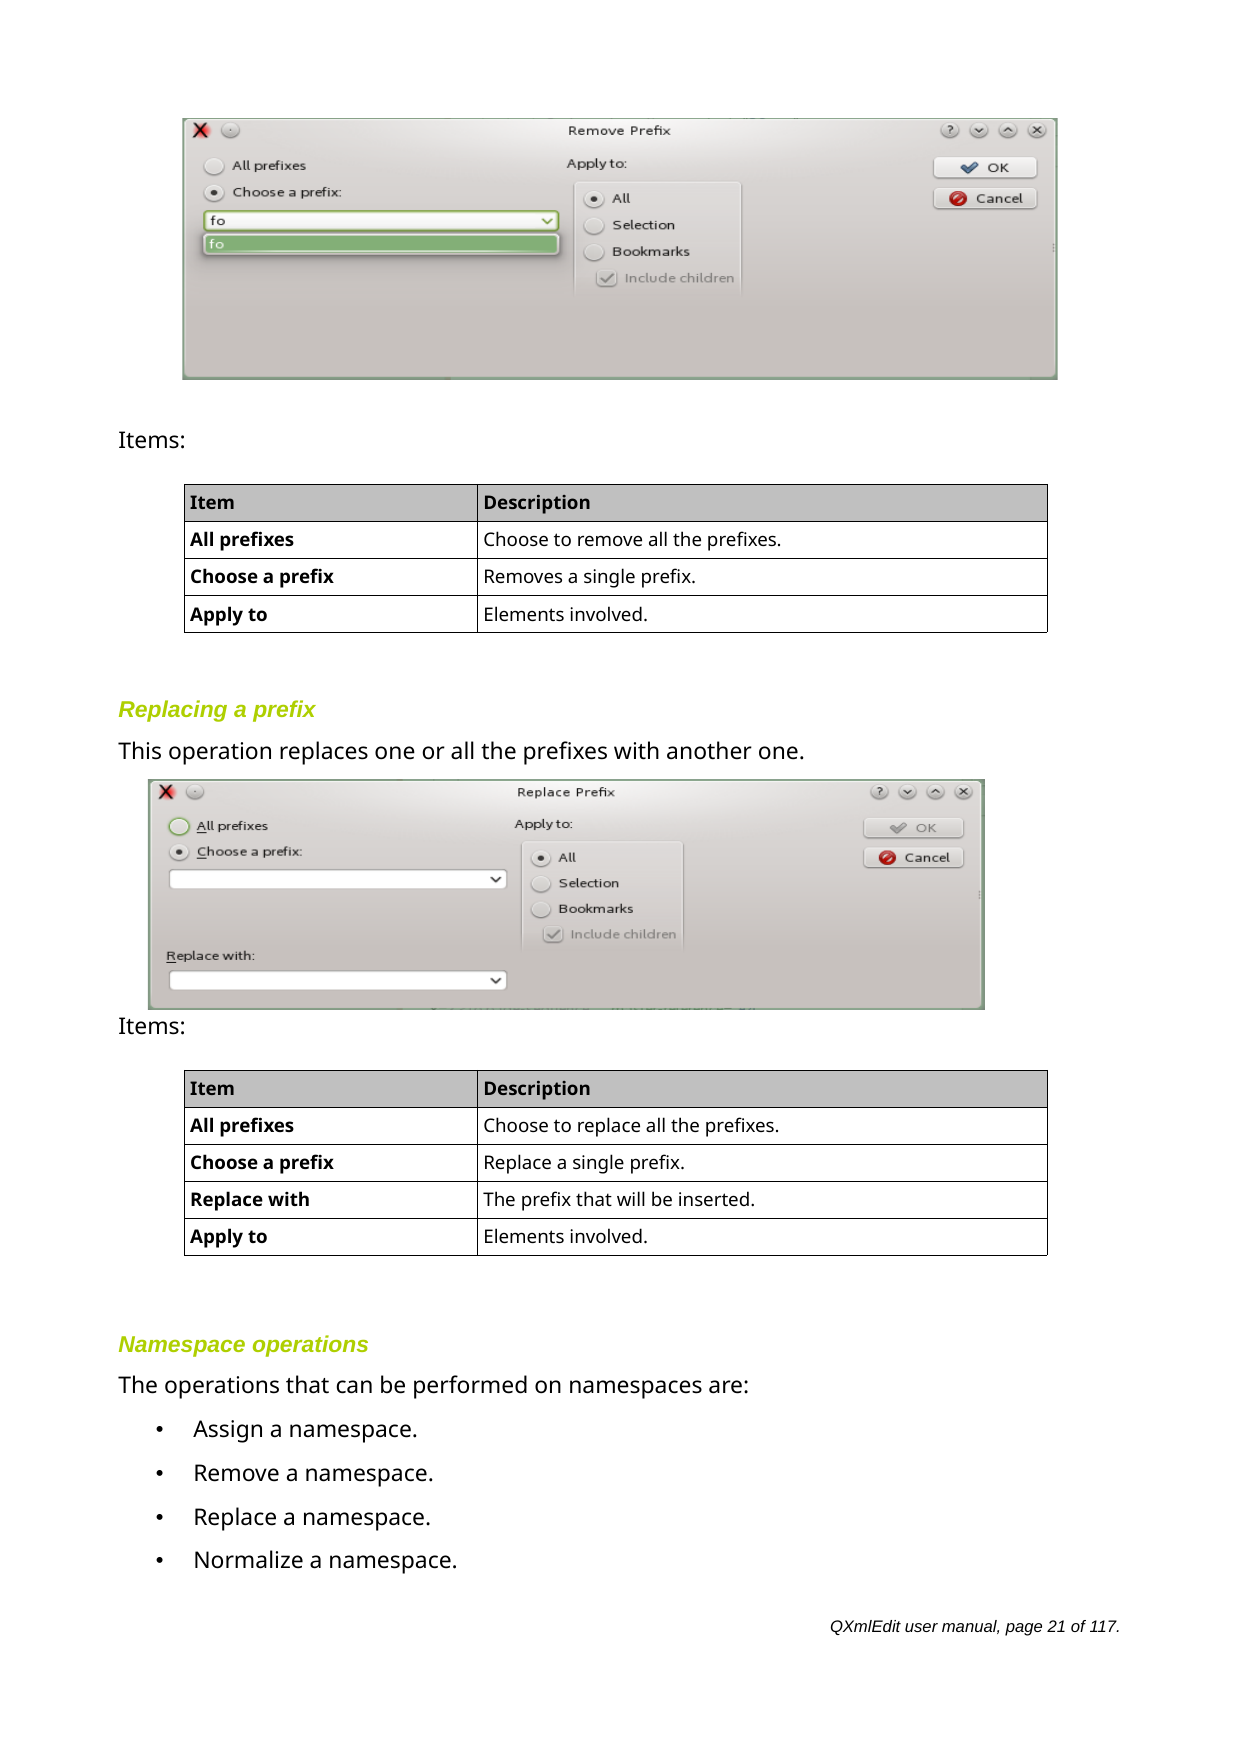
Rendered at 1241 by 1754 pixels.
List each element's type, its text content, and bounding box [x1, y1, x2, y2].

table_cell Choose to replace all the prefixes. [478, 1108, 1047, 1144]
text This operation replaces one or all the prefixes with another one. [118, 735, 1122, 766]
table_header Description [478, 485, 1047, 521]
list Remove a namespace. [156, 1457, 1122, 1488]
table_cell Choose a prefix [185, 559, 477, 595]
subtitle Namespace operations [118, 1331, 1122, 1357]
text Items: [118, 1010, 1122, 1041]
table_header Item [185, 1071, 477, 1107]
table_cell Replace a single prefix. [478, 1145, 1047, 1181]
table_cell Replace with [185, 1182, 477, 1218]
text The operations that can be performed on namespaces are: [118, 1369, 1122, 1401]
list Assign a namespace. [156, 1413, 1122, 1444]
picture [182, 118, 1058, 380]
table_cell Choose to remove all the prefixes. [478, 522, 1047, 558]
list Replace a namespace. [156, 1501, 1122, 1532]
table_cell Removes a single prefix. [478, 559, 1047, 595]
subtitle Replacing a prefix [118, 696, 1122, 722]
table_cell Elements involved. [478, 596, 1047, 632]
table_cell Apply to [185, 1219, 477, 1255]
list Normalize a namespace. [156, 1544, 1122, 1576]
text Items: [118, 424, 1122, 455]
table_cell Choose a prefix [185, 1145, 477, 1181]
table_header Item [185, 485, 477, 521]
table_cell Apply to [185, 596, 477, 632]
table_cell All prefixes [185, 1108, 477, 1144]
table_header Description [478, 1071, 1047, 1107]
table_cell All prefixes [185, 522, 477, 558]
picture [147, 779, 985, 1010]
table_cell Elements involved. [478, 1219, 1047, 1255]
table_cell The prefix that will be inserted. [478, 1182, 1047, 1218]
